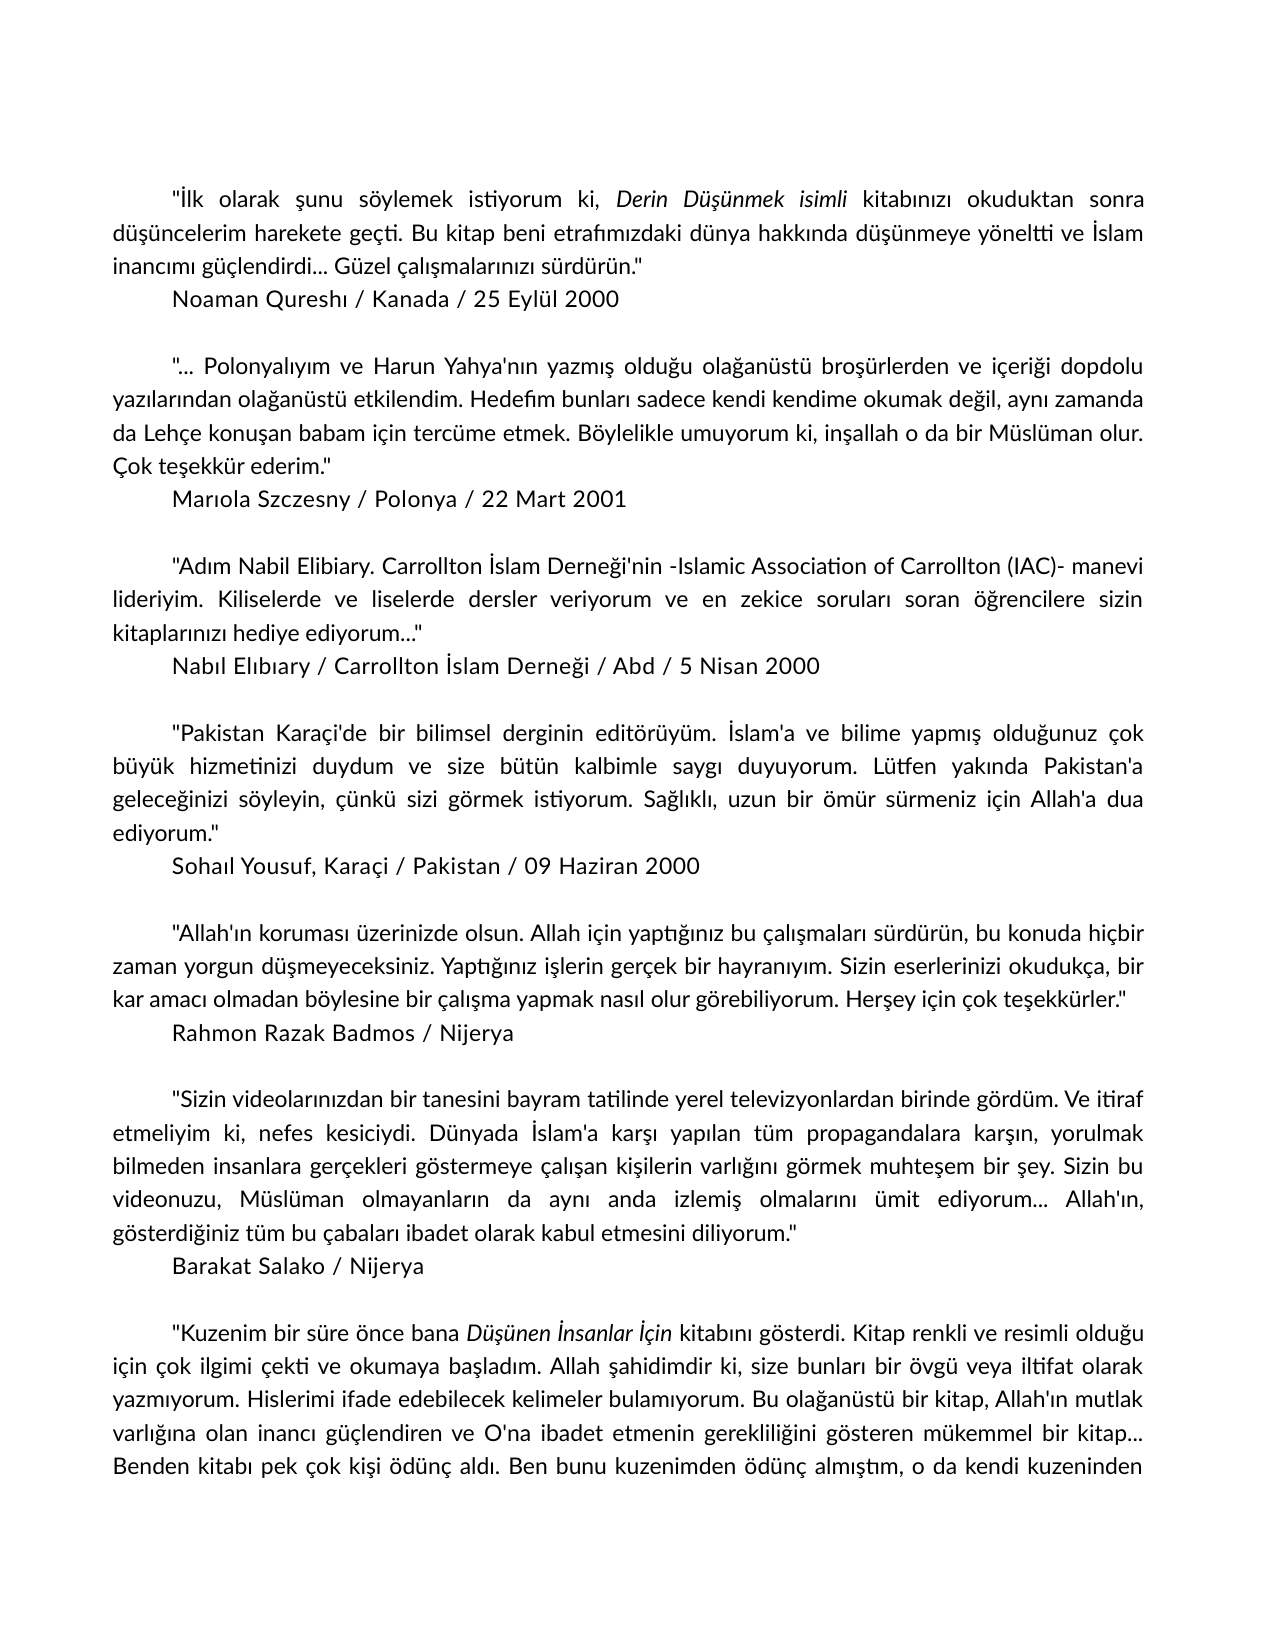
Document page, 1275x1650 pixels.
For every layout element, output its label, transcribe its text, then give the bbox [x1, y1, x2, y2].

text "Adım Nabil Elibiary. Carrollton İslam Derneği'nin -Islamic Association of Carrollton (IAC)- manevi lideriyim. Kiliselerde ve liselerde dersler veriyorum ve en zekice soruları soran öğrencilere sizin kitaplarınızı hediye ediyorum..." [112, 548, 1145, 648]
text "İlk olarak şunu söylemek istiyorum ki, Derin Düşünmek isimli kitabınızı okuduktan sonra düşüncelerim harekete geçti. Bu kitap beni etrafımızdaki dünya hakkında düşünmeye yöneltti ve İslam inancımı güçlendirdi... Güzel çalışmalarınızı sürdürün." [112, 181, 1145, 281]
text Marıola Szczesny / Polonya / 22 Mart 2001 [112, 481, 1145, 514]
text Rahmon Razak Badmos / Nijerya [112, 1014, 1145, 1048]
text "Pakistan Karaçi'de bir bilimsel derginin editörüyüm. İslam'a ve bilime yapmış olduğunuz çok büyük hizmetinizi duydum ve size bütün kalbimle saygı duyuyorum. Lütfen yakında Pakistan'a geleceğinizi söyleyin, çünkü sizi görmek istiyorum. Sağlıklı, uzun bir ömür sürmeniz için Allah'a dua ediyorum." [112, 714, 1145, 848]
text Sohaıl Yousuf, Karaçi / Pakistan / 09 Haziran 2000 [112, 848, 1145, 881]
text "Kuzenim bir süre önce bana Düşünen İnsanlar İçin kitabını gösterdi. Kitap renkli ve resimli olduğu için çok ilgimi çekti ve okumaya başladım. Allah şahidimdir ki, size bunları bir övgü veya iltifat olarak yazmıyorum. Hislerimi ifade edebilecek kelimeler bulamıyorum. Bu olağanüstü bir kitap, Allah'ın mutlak varlığına olan inancı güçlendiren ve O'na ibadet etmenin gerekliliğini gösteren mükemmel bir kitap... Benden kitabı pek çok kişi ödünç aldı. Ben bunu kuzenimden ödünç almıştım, o da kendi kuzeninden [112, 1314, 1145, 1481]
text Nabıl Elıbıary / Carrollton İslam Derneği / Abd / 5 Nisan 2000 [112, 648, 1145, 681]
text Barakat Salako / Nijerya [112, 1248, 1145, 1281]
text "... Polonyalıyım ve Harun Yahya'nın yazmış olduğu olağanüstü broşürlerden ve içeriği dopdolu yazılarından olağanüstü etkilendim. Hedefim bunları sadece kendi kendime okumak değil, aynı zamanda da Lehçe konuşan babam için tercüme etmek. Böylelikle umuyorum ki, inşallah o da bir Müslüman olur. Çok teşekkür ederim." [112, 348, 1145, 481]
text Noaman Qureshı / Kanada / 25 Eylül 2000 [112, 281, 1145, 314]
text "Sizin videolarınızdan bir tanesini bayram tatilinde yerel televizyonlardan birinde gördüm. Ve itiraf etmeliyim ki, nefes kesiciydi. Dünyada İslam'a karşı yapılan tüm propagandalara karşın, yorulmak bilmeden insanlara gerçekleri göstermeye çalışan kişilerin varlığını görmek muhteşem bir şey. Sizin bu videonuzu, Müslüman olmayanların da aynı anda izlemiş olmalarını ümit ediyorum... Allah'ın, gösterdiğiniz tüm bu çabaları ibadet olarak kabul etmesini diliyorum." [112, 1081, 1145, 1248]
text "Allah'ın koruması üzerinizde olsun. Allah için yaptığınız bu çalışmaları sürdürün, bu konuda hiçbir zaman yorgun düşmeyeceksiniz. Yaptığınız işlerin gerçek bir hayranıyım. Sizin eserlerinizi okudukça, bir kar amacı olmadan böylesine bir çalışma yapmak nasıl olur görebiliyorum. Herşey için çok teşekkürler." [112, 914, 1145, 1014]
